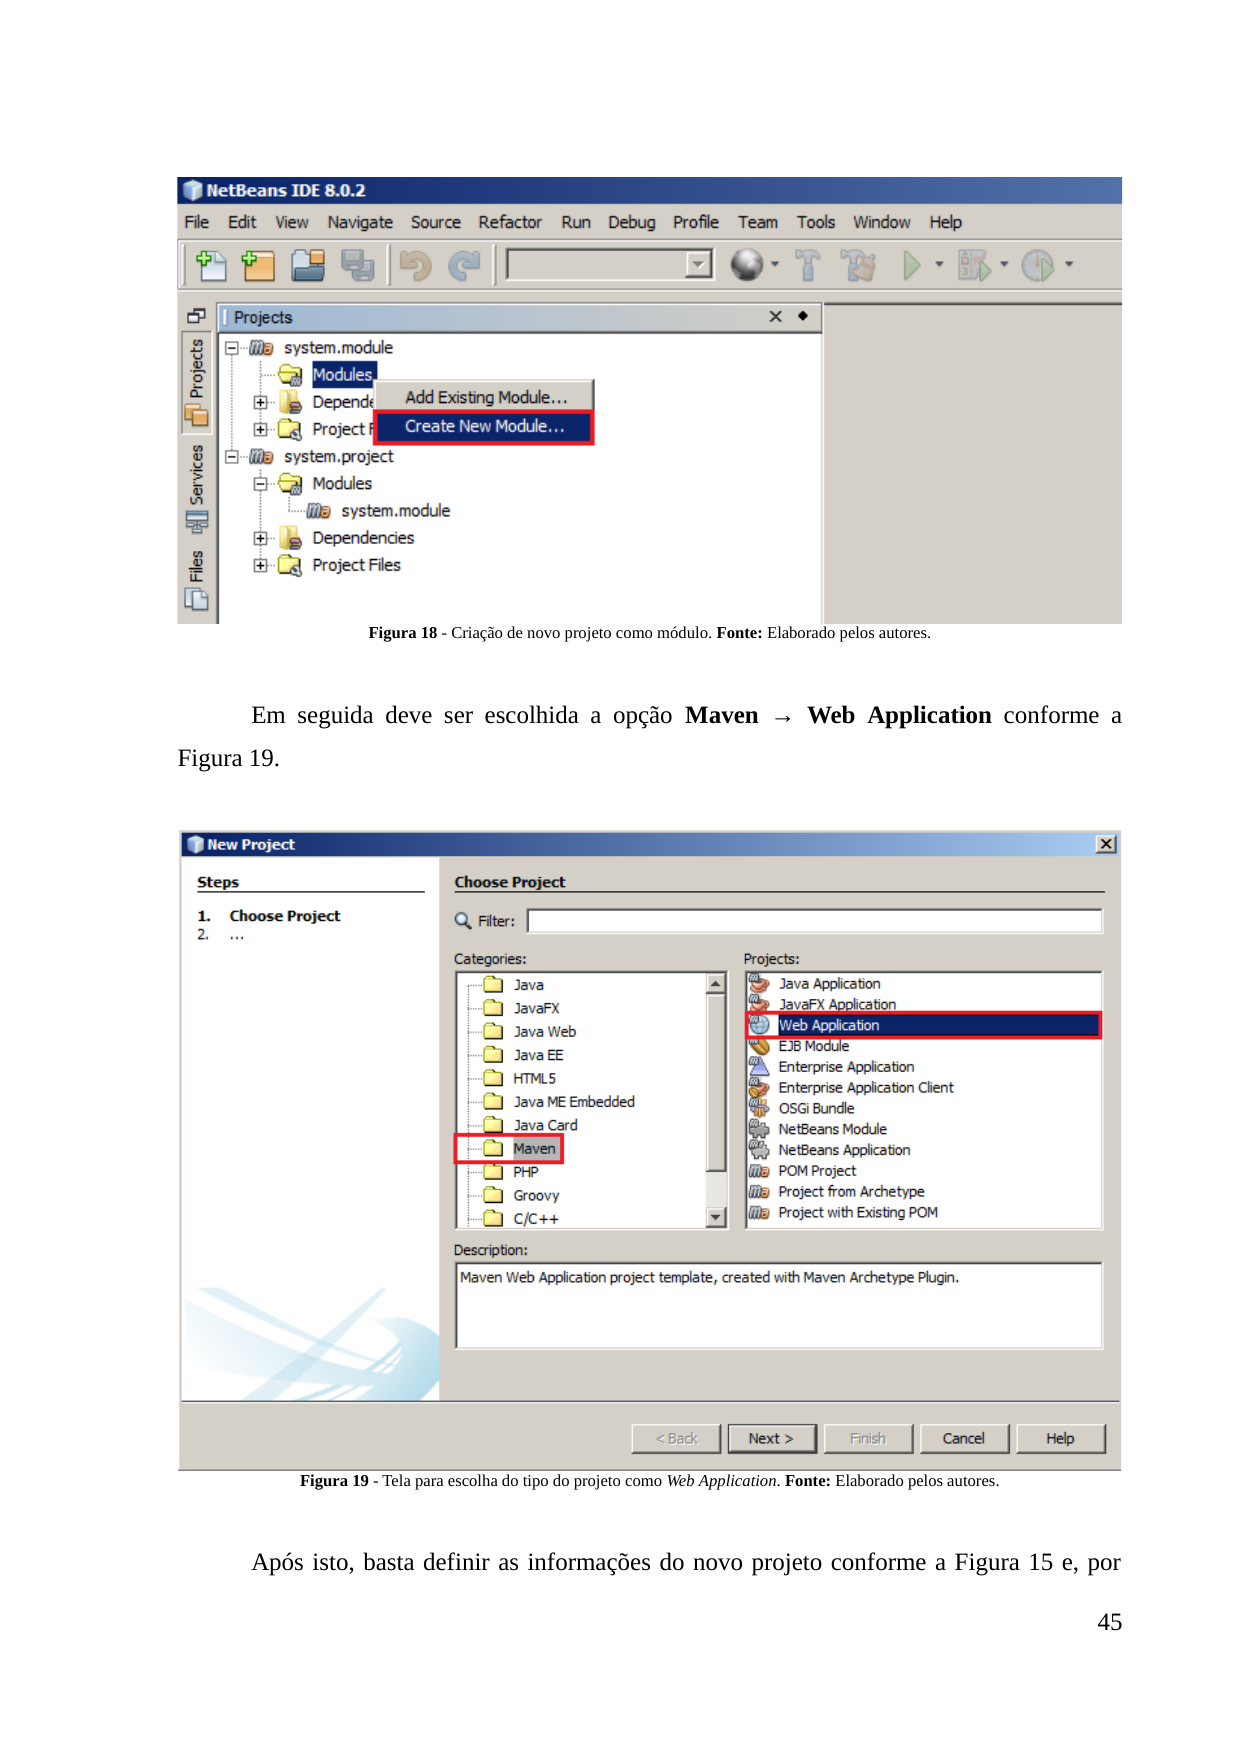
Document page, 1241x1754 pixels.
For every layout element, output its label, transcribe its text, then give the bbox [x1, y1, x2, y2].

picture [177, 177, 1123, 624]
text Em seguida deve ser escolhida a opção Maven → Web Application conforme a Figura 19. [177, 700, 1122, 772]
text Figura 18 - Criação de novo projeto como módulo. Fonte: Elaborado pelos autores. [177, 624, 1122, 642]
picture [178, 829, 1122, 1471]
text Figura 19 - Tela para escolha do tipo do projeto como Web Application. Fonte: Elaborado pelos autores. [177, 829, 1122, 1490]
text Após isto, basta definir as informações do novo projeto conforme a Figura 15 e, por [177, 1547, 1122, 1576]
